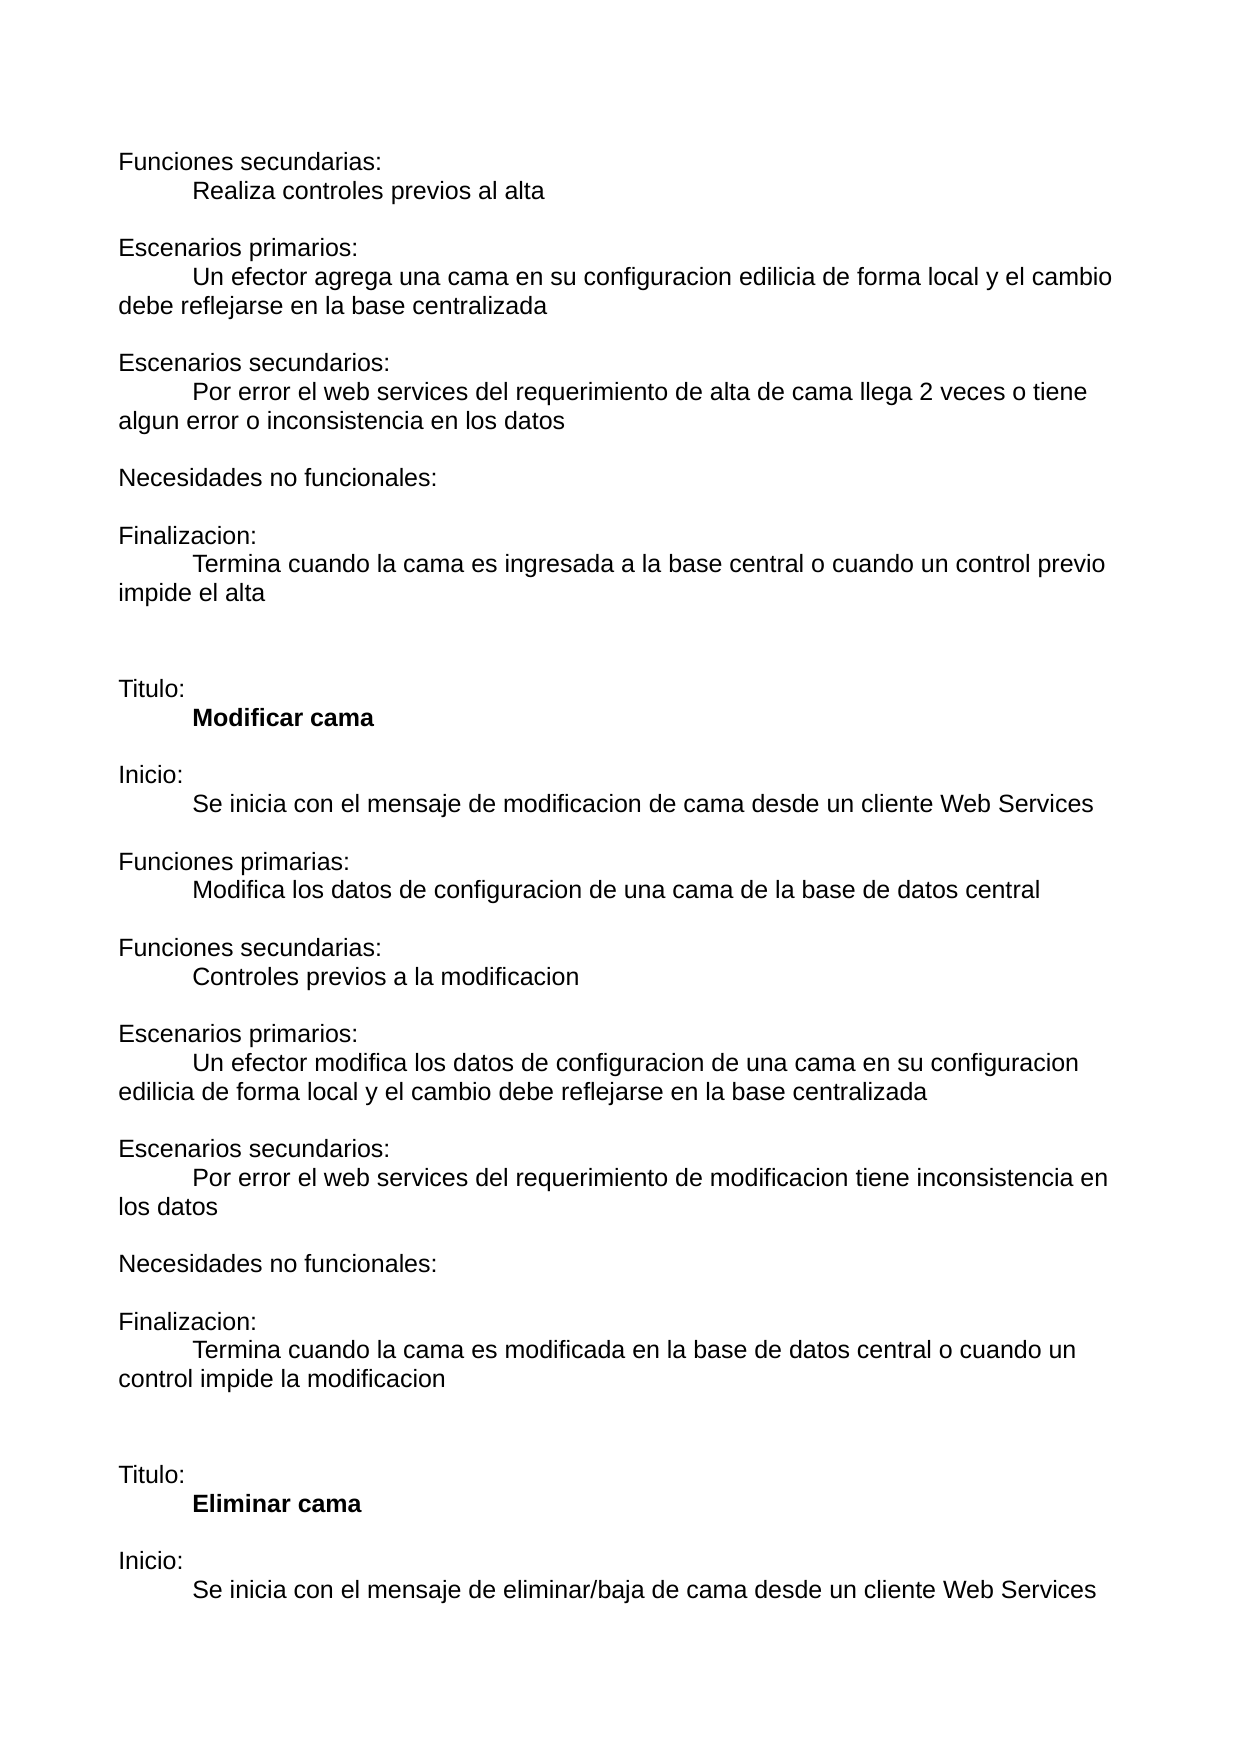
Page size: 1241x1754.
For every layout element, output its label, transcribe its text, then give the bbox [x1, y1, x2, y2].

table_cell Inicio: [118, 1546, 1122, 1575]
table_cell Modifica los datos de configuracion de una cama de la base de datos central [118, 875, 1122, 904]
table_cell [118, 319, 1122, 348]
table_cell [118, 118, 1122, 147]
table_cell [118, 1220, 1122, 1249]
table_cell Eliminar cama [118, 1489, 1122, 1517]
table_cell Un efector modifica los datos de configuracion de una cama en su configuracion edilicia de forma local y el cambio debe reflejarse en la base centralizada [118, 1048, 1122, 1105]
table_cell [118, 904, 1122, 933]
table_cell Escenarios secundarios: [118, 1134, 1122, 1163]
table_cell Por error el web services del requerimiento de alta de cama llega 2 veces o tiene algun error o inconsistencia en los datos [118, 377, 1122, 434]
table_cell Escenarios primarios: [118, 1019, 1122, 1048]
table_cell Escenarios secundarios: [118, 348, 1122, 377]
table_cell Necesidades no funcionales: [118, 463, 1122, 492]
table_cell [118, 434, 1122, 463]
table_cell Modificar cama [118, 703, 1122, 731]
table_cell Funciones secundarias: [118, 147, 1122, 176]
table_cell Controles previos a la modificacion [118, 961, 1122, 990]
table_cell [118, 818, 1122, 846]
table_cell Escenarios primarios: [118, 233, 1122, 262]
table_cell Funciones primarias: [118, 846, 1122, 875]
table_cell [118, 1604, 1122, 1632]
table_cell [118, 204, 1122, 233]
table_cell Funciones secundarias: [118, 933, 1122, 961]
table_cell Finalizacion: [118, 1306, 1122, 1335]
table_cell Necesidades no funcionales: [118, 1249, 1122, 1278]
table_cell [118, 731, 1122, 760]
table_header Titulo: [118, 1460, 1122, 1488]
table_cell Un efector agrega una cama en su configuracion edilicia de forma local y el cambio debe reflejarse en la base centralizada [118, 262, 1122, 319]
table_cell [118, 1105, 1122, 1134]
table_header Titulo: [118, 674, 1122, 703]
table_cell Termina cuando la cama es modificada en la base de datos central o cuando un control impide la modificacion [118, 1335, 1122, 1393]
table_cell Termina cuando la cama es ingresada a la base central o cuando un control previo impide el alta [118, 549, 1122, 607]
table_cell [118, 1517, 1122, 1546]
table_cell Se inicia con el mensaje de eliminar/baja de cama desde un cliente Web Services [118, 1575, 1122, 1603]
table_cell [118, 1278, 1122, 1306]
table_cell Realiza controles previos al alta [118, 176, 1122, 204]
table_cell [118, 990, 1122, 1019]
table_cell Finalizacion: [118, 521, 1122, 549]
table_cell Inicio: [118, 760, 1122, 789]
table_cell [118, 492, 1122, 521]
table_cell Se inicia con el mensaje de modificacion de cama desde un cliente Web Services [118, 789, 1122, 818]
table_cell Por error el web services del requerimiento de modificacion tiene inconsistencia en los datos [118, 1163, 1122, 1220]
